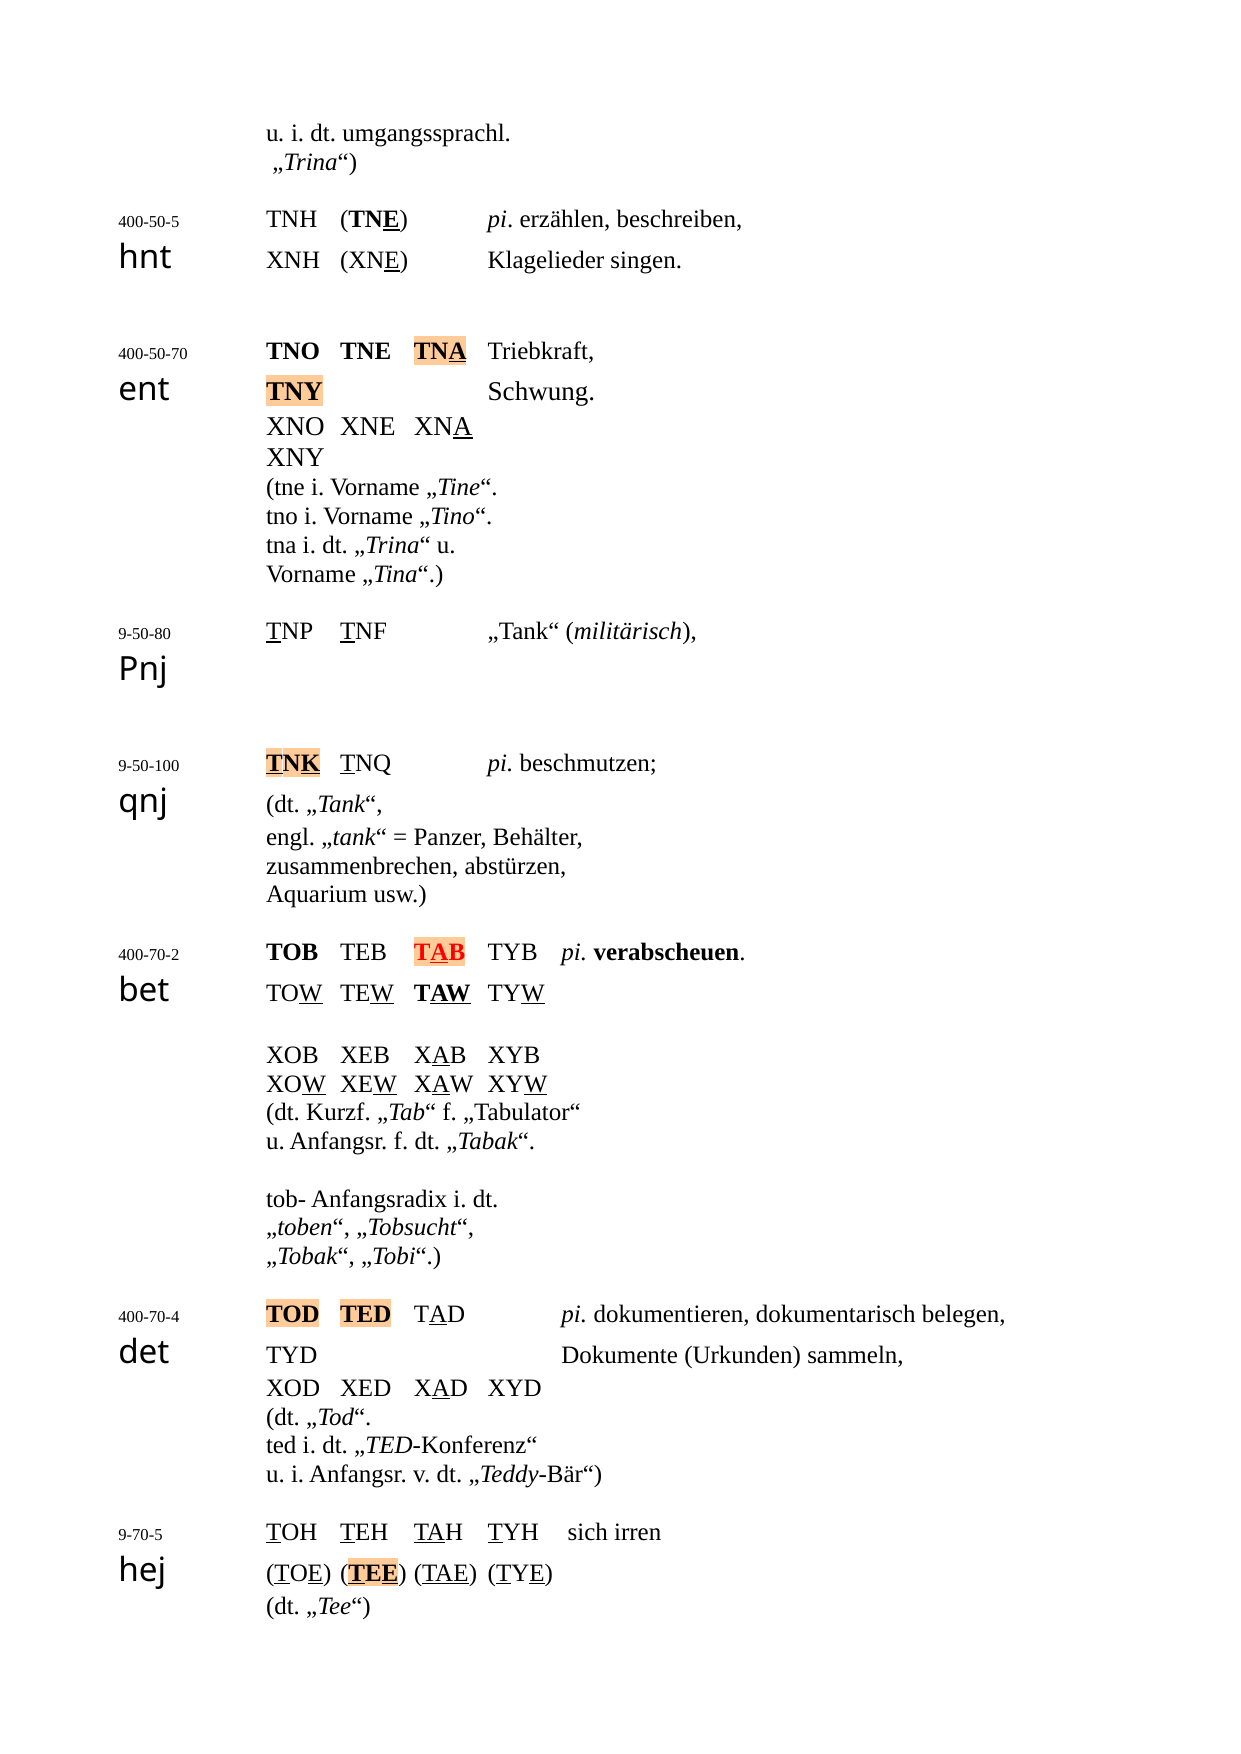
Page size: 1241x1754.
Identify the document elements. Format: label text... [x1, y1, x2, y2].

text XOB XEB XAB XYB [118, 1040, 1122, 1069]
text tno i. Vorname „Tino“. [118, 501, 1122, 530]
text 400-70-2 TOB TEB TAB TYB pi. verabscheuen. [118, 937, 1122, 966]
text XOD XED XAD XYD [118, 1373, 1122, 1402]
text tob- Anfangsradix i. dt. [118, 1184, 1122, 1212]
text (dt. „Tod“. [118, 1402, 1122, 1430]
text 400-50-70 TNO TNE TNA Triebkraft, [118, 336, 1122, 365]
text „Tobak“, „Tobi“.) [118, 1241, 1122, 1270]
text 400-50-5 TNH (TNE) pi. erzählen, beschreiben, [118, 204, 1122, 233]
text XNY [118, 441, 1122, 472]
text Aquarium usw.) [118, 879, 1122, 908]
text (tne i. Vorname „Tine“. [118, 472, 1122, 501]
text u. Anfangsr. f. dt. „Tabak“. [118, 1126, 1122, 1155]
text u. i. dt. umgangssprachl. [118, 118, 1122, 147]
text hnt XNH (XNE) Klagelieder singen. [118, 233, 1122, 278]
text zusammenbrechen, abstürzen, [118, 851, 1122, 879]
text bet TOW TEW TAW TYW [118, 966, 1122, 1011]
text tna i. dt. „Trina“ u. [118, 530, 1122, 559]
text u. i. Anfangsr. v. dt. „Teddy-Bär“) [118, 1459, 1122, 1488]
text (dt. „Tee“) [118, 1591, 1122, 1619]
text ted i. dt. „TED-Konferenz“ [118, 1430, 1122, 1459]
text XOW XEW XAW XYW [118, 1069, 1122, 1097]
text Vorname „Tina“.) [118, 559, 1122, 587]
text engl. „tank“ = Panzer, Behälter, [118, 822, 1122, 851]
text Pnj [118, 645, 1122, 690]
text „toben“, „Tobsucht“, [118, 1212, 1122, 1241]
text qnj (dt. „Tank“, [118, 777, 1122, 822]
text 9-70-5 TOH TEH TAH TYH sich irren [118, 1517, 1122, 1545]
text 400-70-4 TOD TED TAD pi. dokumentieren, dokumentarisch belegen, [118, 1299, 1122, 1327]
text 9-50-100 TNK TNQ pi. beschmutzen; [118, 748, 1122, 777]
text 9-50-80 TNP TNF „Tank“ (militärisch), [118, 616, 1122, 645]
text „Trina“) [118, 147, 1122, 176]
text ent TNY Schwung. [118, 365, 1122, 410]
text XNO XNE XNA [118, 410, 1122, 441]
text (dt. Kurzf. „Tab“ f. „Tabulator“ [118, 1097, 1122, 1126]
text det TYD Dokumente (Urkunden) sammeln, [118, 1327, 1122, 1373]
text hej (TOE) (TEE) (TAE) (TYE) [118, 1545, 1122, 1591]
